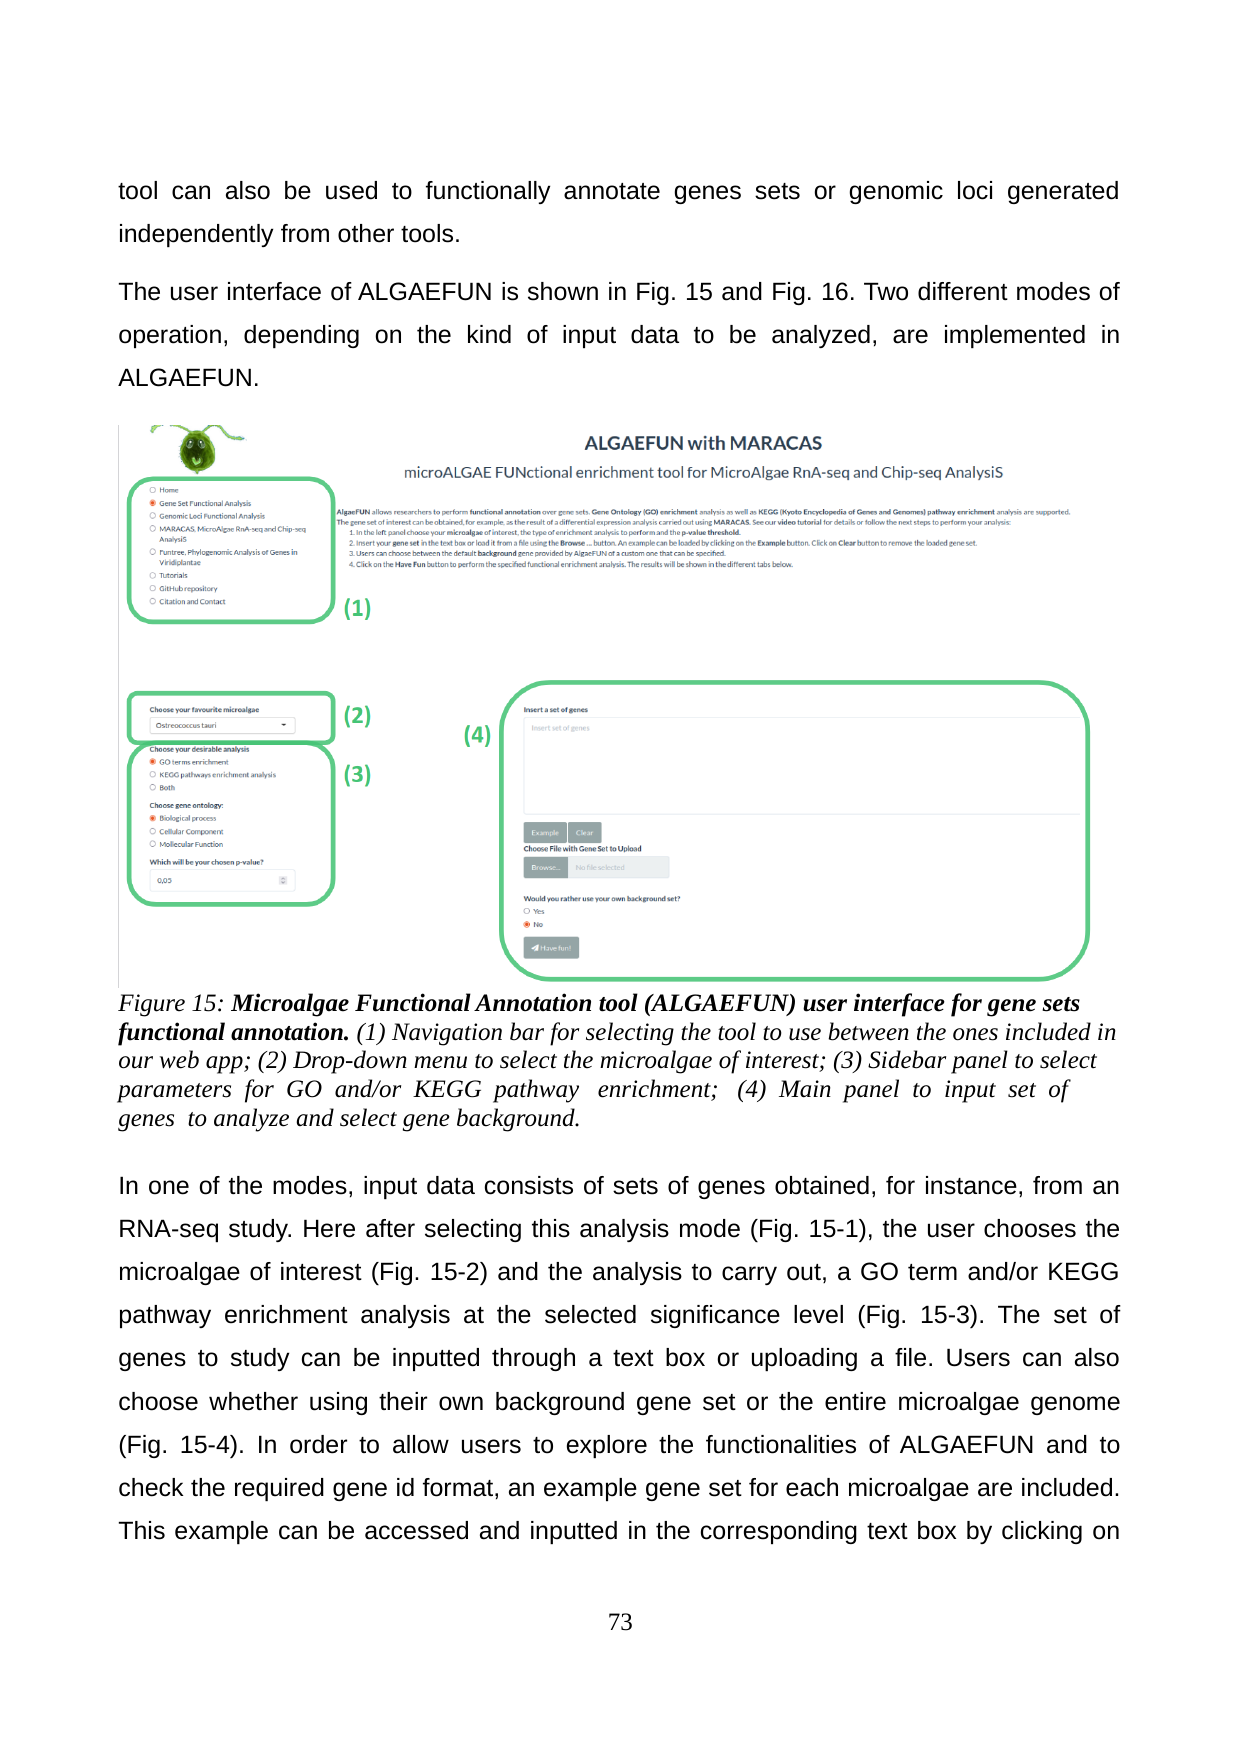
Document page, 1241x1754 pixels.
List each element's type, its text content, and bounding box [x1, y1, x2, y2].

text Figure 15: Microalgae Functional Annotation tool (ALGAEFUN) user interface for gene sets functional annotation. (1) Navigation bar for selecting the tool to use between the ones included in our web app; (2) Drop-down menu to select the microalgae of interest; (3) Sidebar panel to select parameters for GO and/or KEGG pathway enrichment; (4) Main panel to input set of genes to analyze and select gene background. [118, 988, 1122, 1132]
text The user interface of ALGAEFUN is shown in Fig. 15 and Fig. 16. Two different modes of operation, depending on the kind of input data to be analyzed, are implemented in ALGAEFUN. [118, 277, 1122, 392]
text tool can also be used to functionally annotate genes sets or genomic loci generated independently from other tools. [118, 176, 1122, 248]
picture [118, 425, 1123, 988]
text In one of the modes, input data consists of sets of genes obtained, for instance, from an RNA-seq study. Here after selecting this analysis mode (Fig. 15-1), the user chooses the microalgae of interest (Fig. 15-2) and the analysis to carry out, a GO term and/or KEGG pathway enrichment analysis at the selected significance level (Fig. 15-3). The set of genes to study can be inputted through a text box or uploading a file. Users can also choose whether using their own background gene set or the entire microalgae genome (Fig. 15-4). In order to allow users to explore the functionalities of ALGAEFUN and to check the required gene id format, an example gene set for each microalgae are included. This example can be accessed and inputted in the corresponding text box by clicking on [118, 1132, 1122, 1544]
